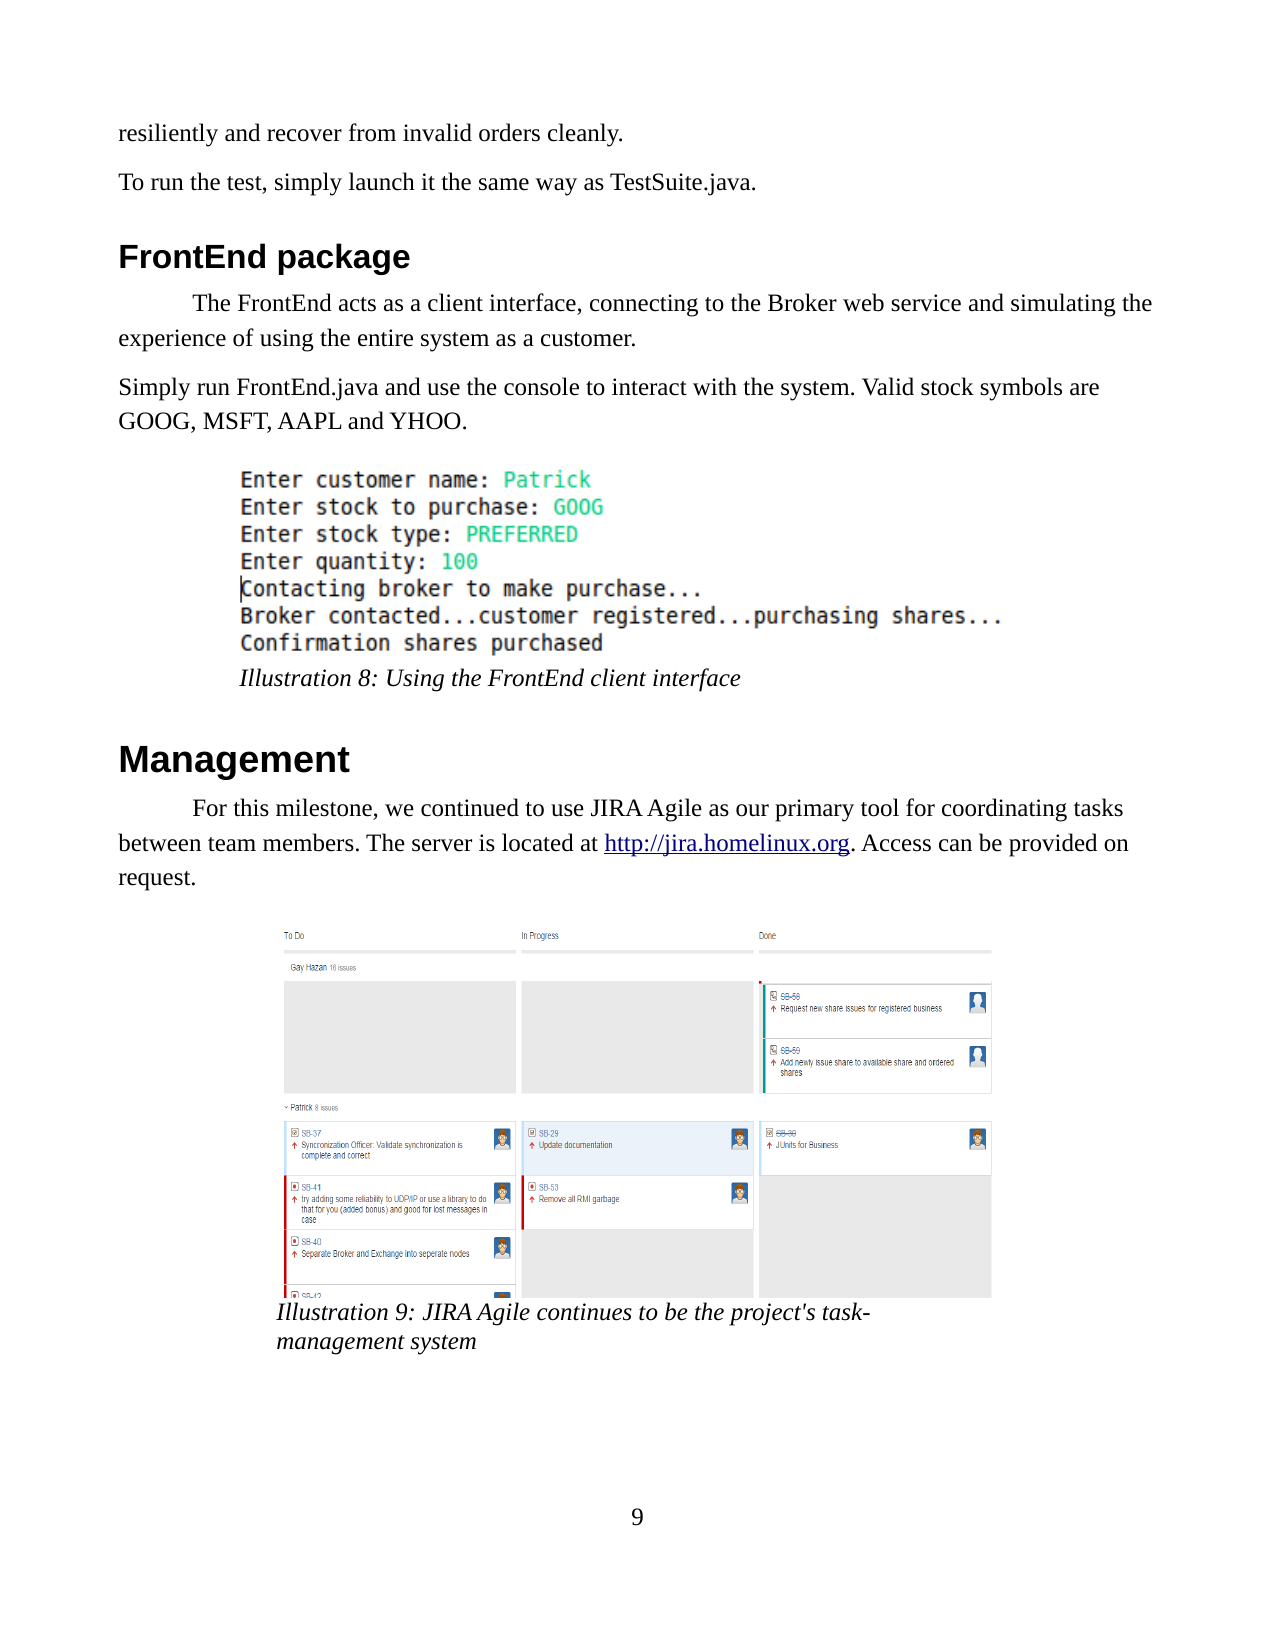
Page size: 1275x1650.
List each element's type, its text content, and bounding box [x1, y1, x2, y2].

subtitle FrontEnd package [118, 237, 1157, 276]
text The FrontEnd acts as a client interface, connecting to the Broker web service and simulating the experience of using the entire system as a customer. [118, 288, 1157, 351]
text Simply run FrontEnd.java and use the console to interact with the system. Valid stock symbols are GOOG, MSFT, AAPL and YHOO. [118, 372, 1157, 435]
subtitle Management [118, 737, 1157, 781]
text Illustration 9: JIRA Agile continues to be the project's task-management system [276, 1298, 999, 1355]
text resiliently and recover from invalid orders cleanly. [118, 118, 1157, 147]
text Illustration 8: Using the FrontEnd client interface [239, 664, 1036, 692]
text To run the test, simply launch it the same way as TestSuite.java. [118, 167, 1157, 196]
text For this milestone, we continued to use JIRA Agile as our primary tool for coordinating tasks between team members. The server is located at http://jira.homelinux.org. Access can be provided on request. [118, 793, 1157, 891]
